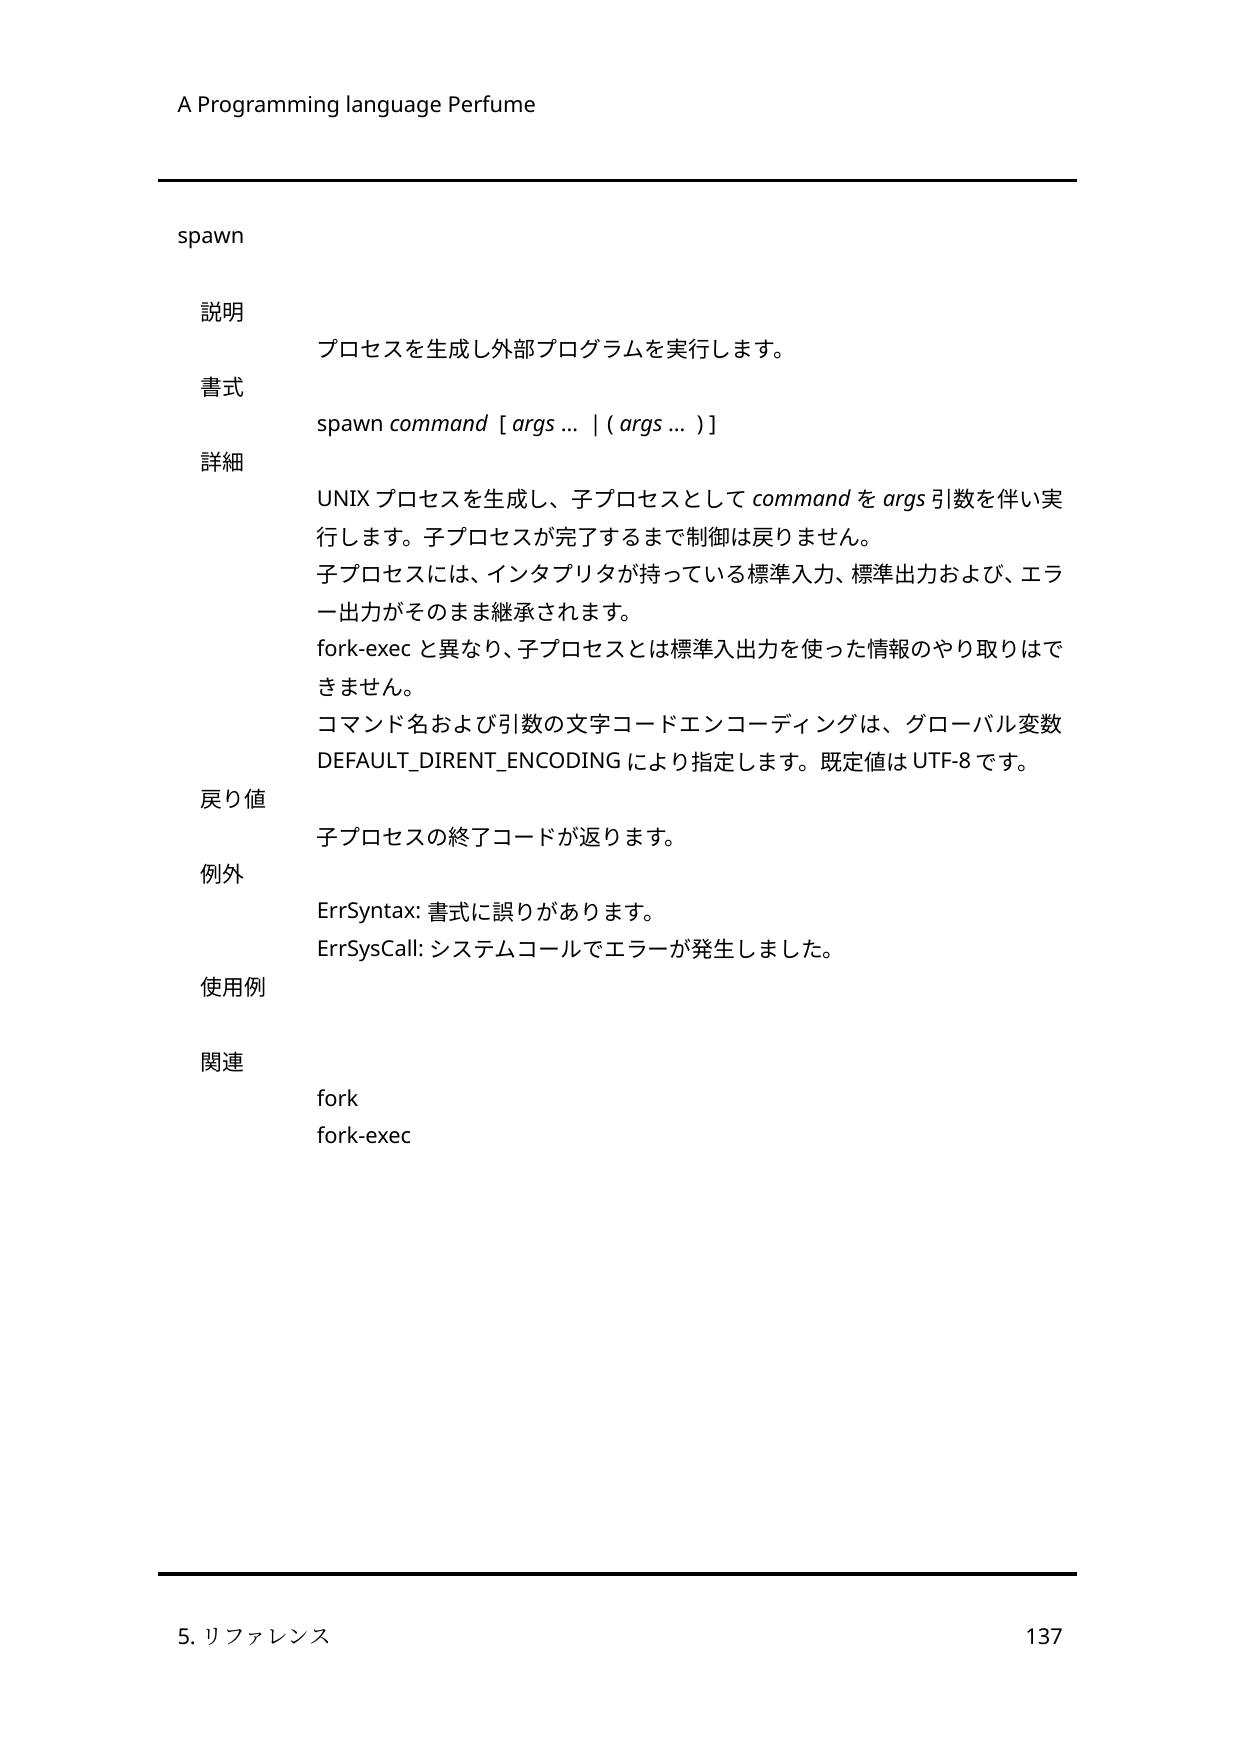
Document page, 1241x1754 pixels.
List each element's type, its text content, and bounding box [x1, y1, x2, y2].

table_cell spawn command [ args … | ( args … ) ] [317, 367, 1063, 442]
table_cell UNIXプロセスを生成し、子プロセスとして command をargs 引数を伴い実行します。子プロセスが完了するまで制御は戻りません。 子プロセスには、インタプリタが持っている標準入力、標準出力および、エラー出力がそのまま継承されます。 fork-exec と異なり、子プロセスとは標準入出力を使った情報のやり取りはできません。 コマンド名および引数の文字コードエンコーディングは、グローバル変数DEFAULT_DIRENT_ENCODINGにより指定します。既定値はUTF-8です。 [317, 442, 1063, 779]
subtitle spawn [177, 217, 1063, 254]
table_cell 戻り値 [200, 779, 317, 854]
table_cell 子プロセスの終了コードが返ります。 [317, 779, 1063, 854]
table_cell 例外 [200, 854, 317, 967]
table_header 説明 [200, 292, 317, 367]
table_cell [317, 967, 1063, 1042]
table_cell 関連 [200, 1042, 317, 1154]
table_cell 使用例 [200, 967, 317, 1042]
table_cell 詳細 [200, 442, 317, 779]
table_cell 書式 [200, 367, 317, 442]
table_header プロセスを生成し外部プログラムを実行します。 [317, 292, 1063, 367]
table_cell fork fork-exec [317, 1042, 1063, 1154]
table_cell ErrSyntax: 書式に誤りがあります。 ErrSysCall: システムコールでエラーが発生しました。 [317, 854, 1063, 967]
